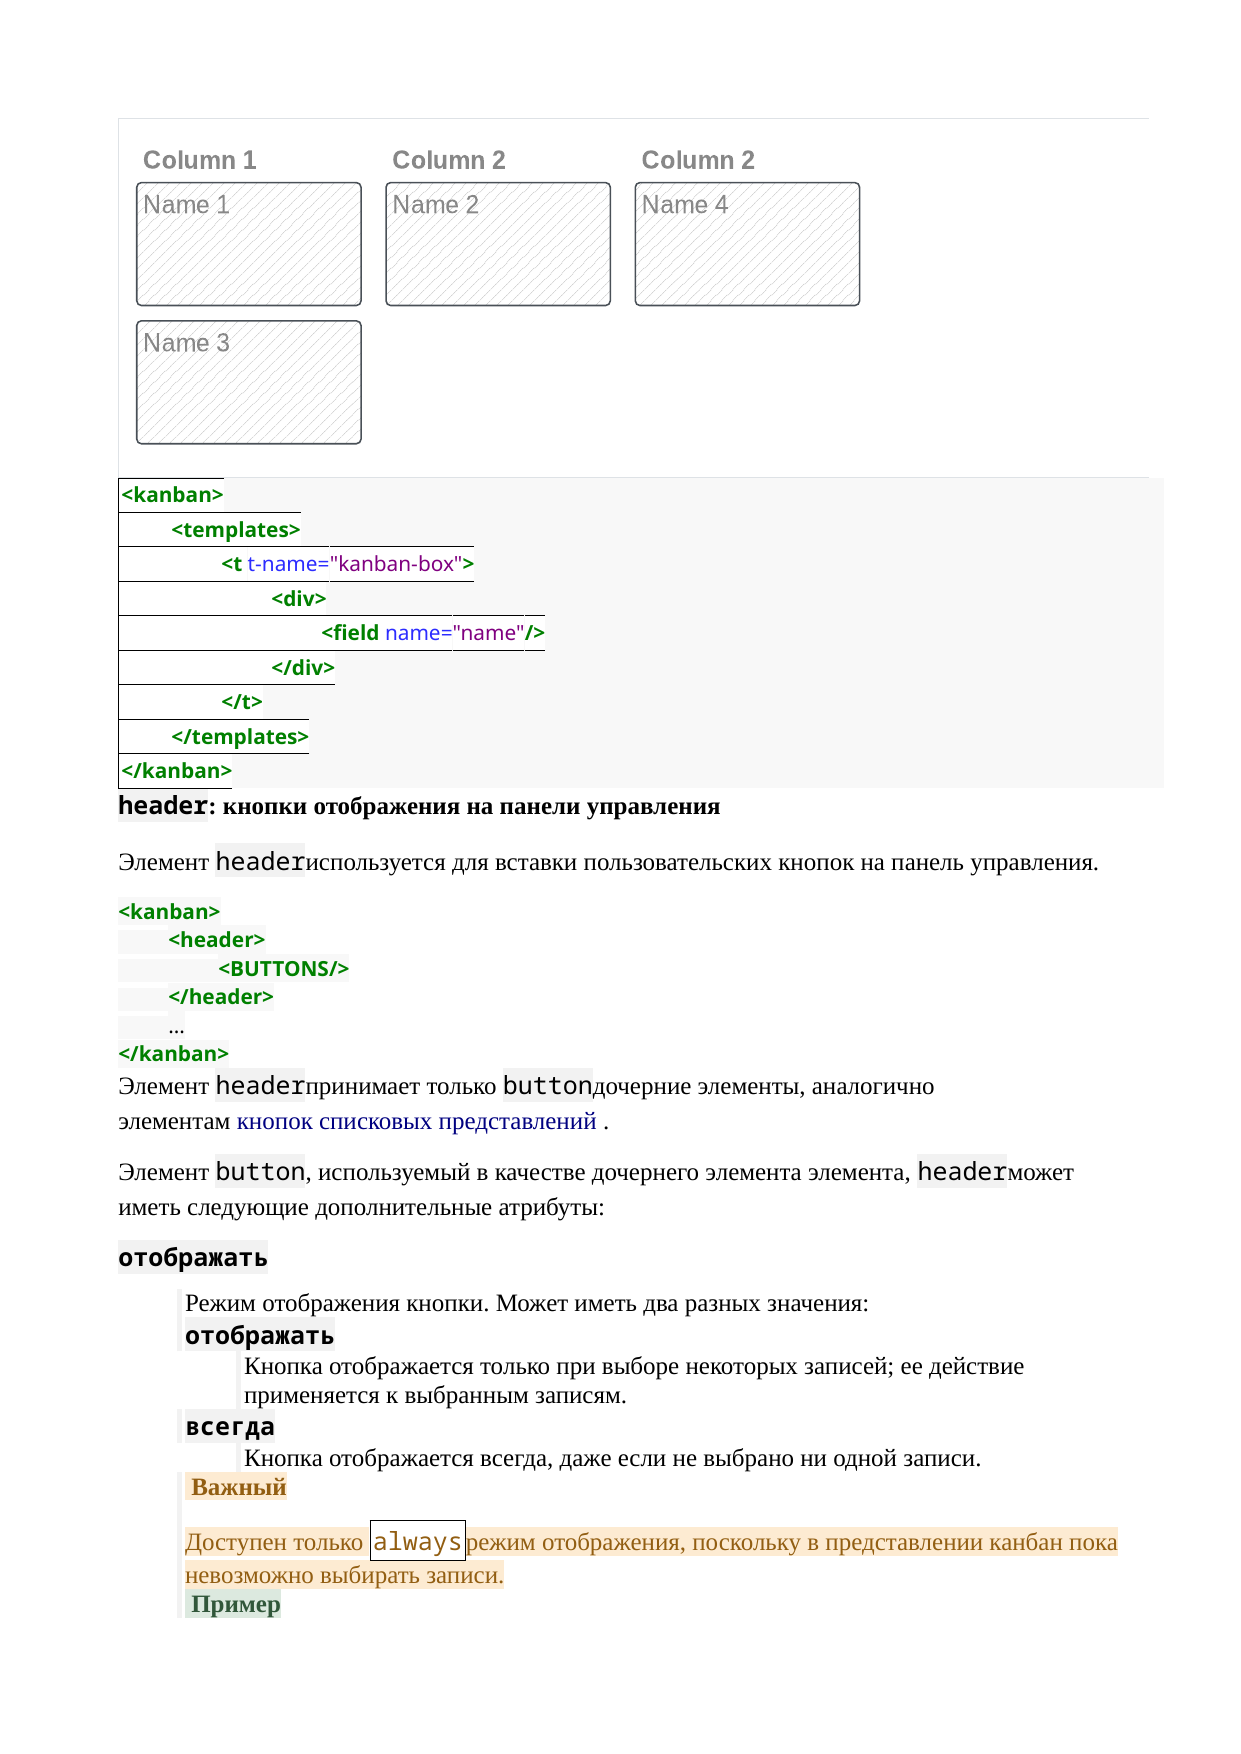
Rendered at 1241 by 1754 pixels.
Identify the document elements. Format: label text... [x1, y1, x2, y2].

subtitle отображать [182, 1317, 1122, 1351]
text Элемент headerпринимает только buttonдочерние элементы, аналогично элементам кнопок списковых представлений . [118, 1068, 1122, 1135]
list Доступен только alwaysрежим отображения, поскольку в представлении канбан пока невозможно выбирать записи. [182, 1520, 1122, 1589]
text Важный [182, 1472, 1122, 1500]
subtitle header: кнопки отображения на панели управления [118, 788, 1122, 822]
text </header> [118, 982, 1122, 1011]
text Пример [182, 1589, 1122, 1618]
list Кнопка отображается только при выборе некоторых записей; ее действие применяется к выбранным записям. [241, 1351, 1122, 1409]
list Кнопка отображается всегда, даже если не выбрано ни одной записи. [241, 1443, 1122, 1472]
text <BUTTONS/> [118, 954, 1122, 982]
text ... [118, 1011, 1122, 1039]
text <header> [118, 925, 1122, 954]
list Режим отображения кнопки. Может иметь два разных значения: [177, 1288, 1122, 1317]
text Элемент headerиспользуется для вставки пользовательских кнопок на панель управления. [118, 843, 1122, 877]
subtitle отображать [118, 1240, 1122, 1274]
subtitle всегда [182, 1409, 1122, 1443]
table_header [119, 118, 1164, 477]
table_cell <kanban> <templates> <t t-name="kanban-box"> <div> <field name="name"/> </div> </t> </templates> </kanban> [119, 478, 1164, 788]
text Элемент button, используемый в качестве дочернего элемента элемента, headerможет иметь следующие дополнительные атрибуты: [118, 1154, 1122, 1221]
text </kanban> [118, 1039, 1122, 1068]
text <kanban> [118, 897, 1122, 925]
